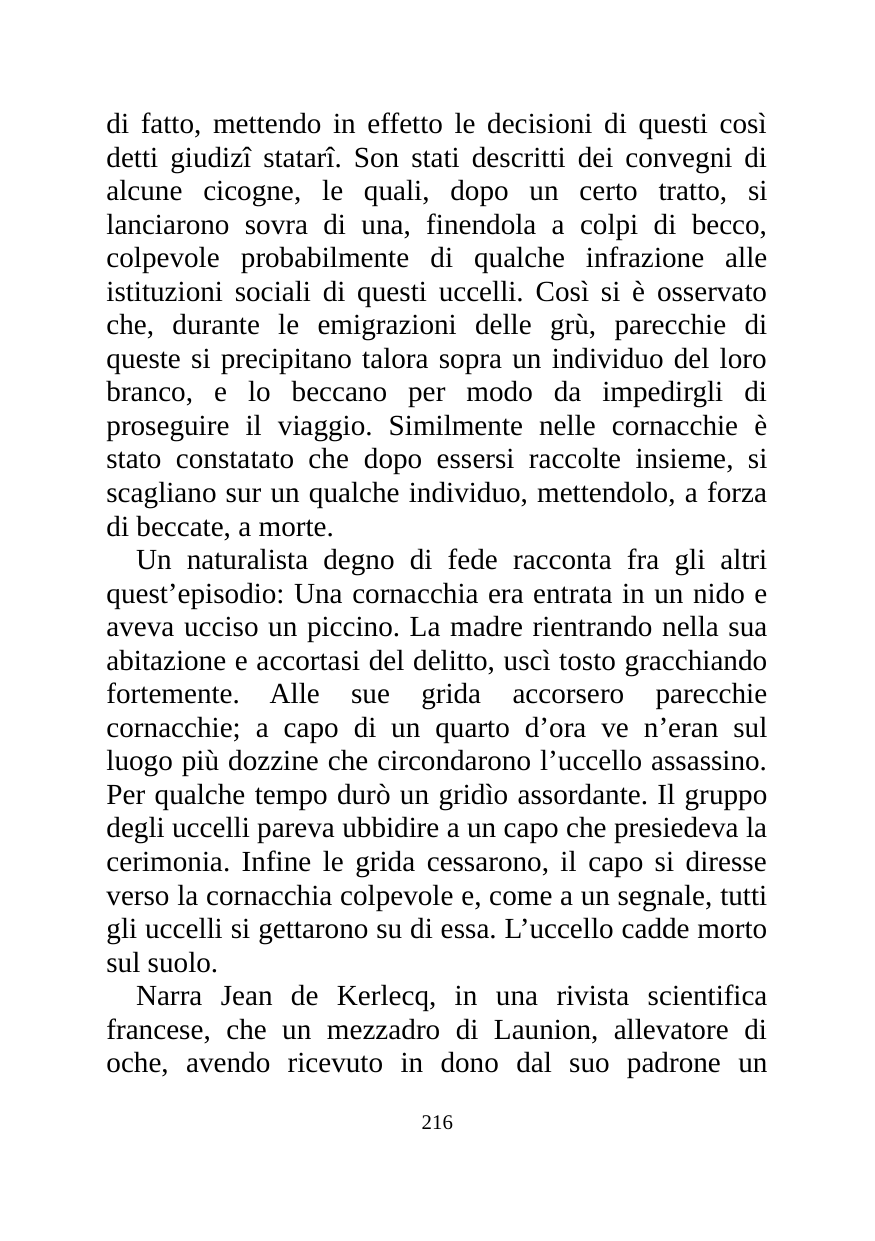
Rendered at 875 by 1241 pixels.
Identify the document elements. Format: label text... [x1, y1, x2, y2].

text Narra Jean de Kerlecq, in una rivista scientifica francese, che un mezzadro di Launion, allevatore di oche, avendo ricevuto in dono dal suo padrone un [106, 978, 768, 1079]
text Un naturalista degno di fede racconta fra gli altri quest’episodio: Una cornacchia era entrata in un nido e aveva ucciso un piccino. La madre rientrando nella sua abitazione e accortasi del delitto, uscì tosto gracchiando fortemente. Alle sue grida accorsero parecchie cornacchie; a capo di un quarto d’ora ve n’eran sul luogo più dozzine che circondarono l’uccello assassino. Per qualche tempo durò un gridìo assordante. Il gruppo degli uccelli pareva ubbidire a un capo che presiedeva la cerimonia. Infine le grida cessarono, il capo si diresse verso la cornacchia colpevole e, come a un segnale, tutti gli uccelli si gettarono su di essa. L’uccello cadde morto sul suolo. [106, 542, 768, 978]
text di fatto, mettendo in effetto le decisioni di questi così detti giudizî statarî. Son stati descritti dei convegni di alcune cicogne, le quali, dopo un certo tratto, si lanciarono sovra di una, finendola a colpi di becco, colpevole probabilmente di qualche infrazione alle istituzioni sociali di questi uccelli. Così si è osservato che, durante le emigrazioni delle grù, parecchie di queste si precipitano talora sopra un individuo del loro branco, e lo beccano per modo da impedirgli di proseguire il viaggio. Similmente nelle cornacchie è stato constatato che dopo essersi raccolte insieme, si scagliano sur un qualche individuo, mettendolo, a forza di beccate, a morte. [106, 106, 768, 542]
